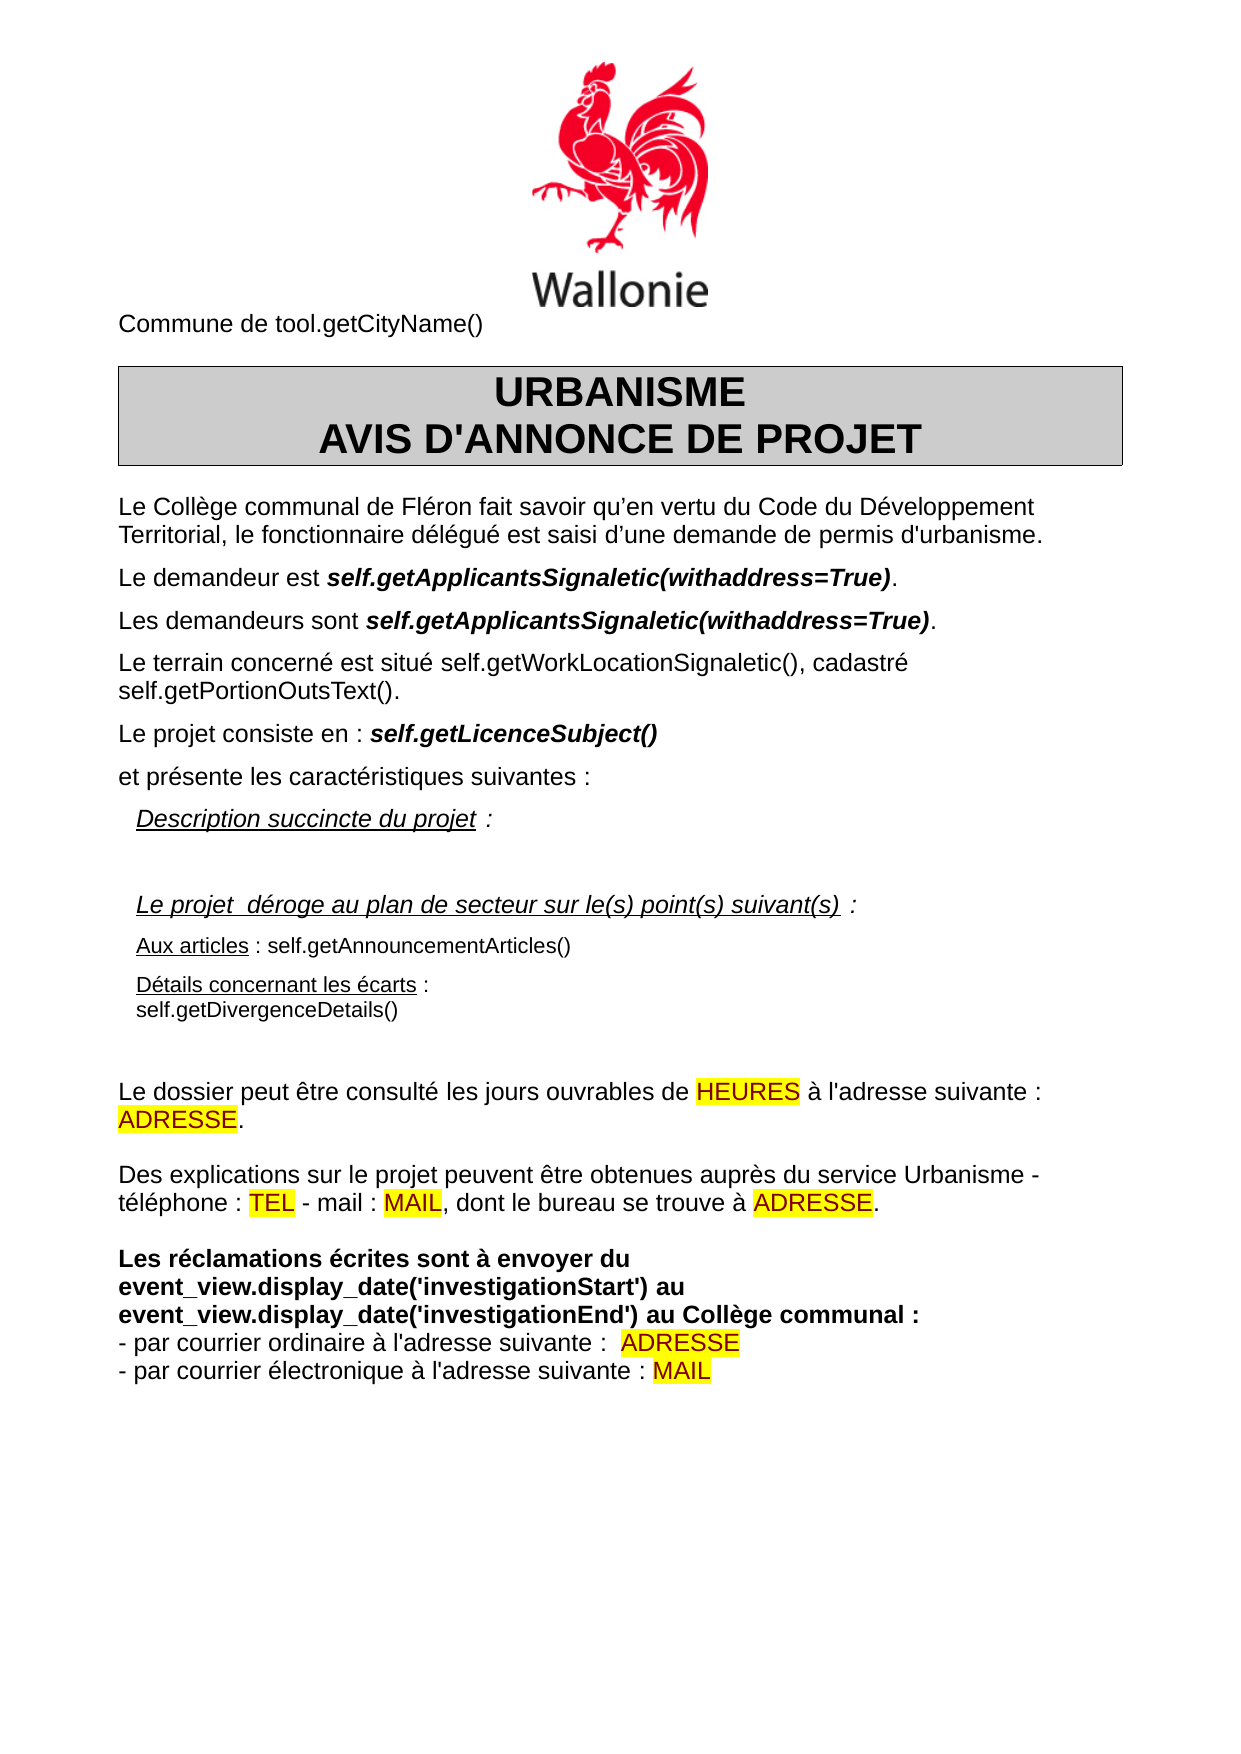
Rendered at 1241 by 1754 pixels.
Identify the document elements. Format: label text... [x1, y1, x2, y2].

text et présente les caractéristiques suivantes : [118, 763, 1122, 791]
text Description succincte du projet : [136, 805, 1122, 833]
text Commune de tool.getCityName() [118, 310, 1122, 338]
text - par courrier ordinaire à l'adresse suivante : ADRESSE [118, 1329, 1122, 1357]
picture [532, 62, 708, 307]
text Le terrain concerné est situé self.getWorkLocationSignaletic(), cadastré self.getPortionOutsText(). [118, 649, 1122, 705]
text event_view.display_date('investigationEnd') au Collège communal : [118, 1301, 1122, 1329]
text Le projet consiste en : self.getLicenceSubject() [118, 720, 1122, 748]
text Les demandeurs sont self.getApplicantsSignaletic(withaddress=True). [118, 607, 1122, 634]
text Le projet déroge au plan de secteur sur le(s) point(s) suivant(s) : [136, 891, 1122, 919]
text self.getDivergenceDetails() [136, 997, 1122, 1022]
text Le dossier peut être consulté les jours ouvrables de HEURES à l'adresse suivante : ADRESSE. [118, 1077, 1122, 1133]
text Des explications sur le projet peuvent être obtenues auprès du service Urbanisme - téléphone : TEL - mail : MAIL, dont le bureau se trouve à ADRESSE. [118, 1161, 1122, 1217]
text Le Collège communal de Fléron fait savoir qu’en vertu du Code du Développement Territorial, le fonctionnaire délégué est saisi d’une demande de permis d'urbanisme. [118, 493, 1122, 549]
text Le demandeur est self.getApplicantsSignaletic(withaddress=True). [118, 564, 1122, 592]
text Les réclamations écrites sont à envoyer du event_view.display_date('investigationStart') au [118, 1245, 1122, 1301]
title Avis d'ANNONCE DE PROJET [119, 413, 1122, 465]
text Aux articles : self.getAnnouncementArticles() [136, 933, 1122, 958]
text Détails concernant les écarts : [136, 973, 1122, 997]
title URBANISME [119, 367, 1122, 413]
text - par courrier électronique à l'adresse suivante : MAIL [118, 1357, 1122, 1384]
